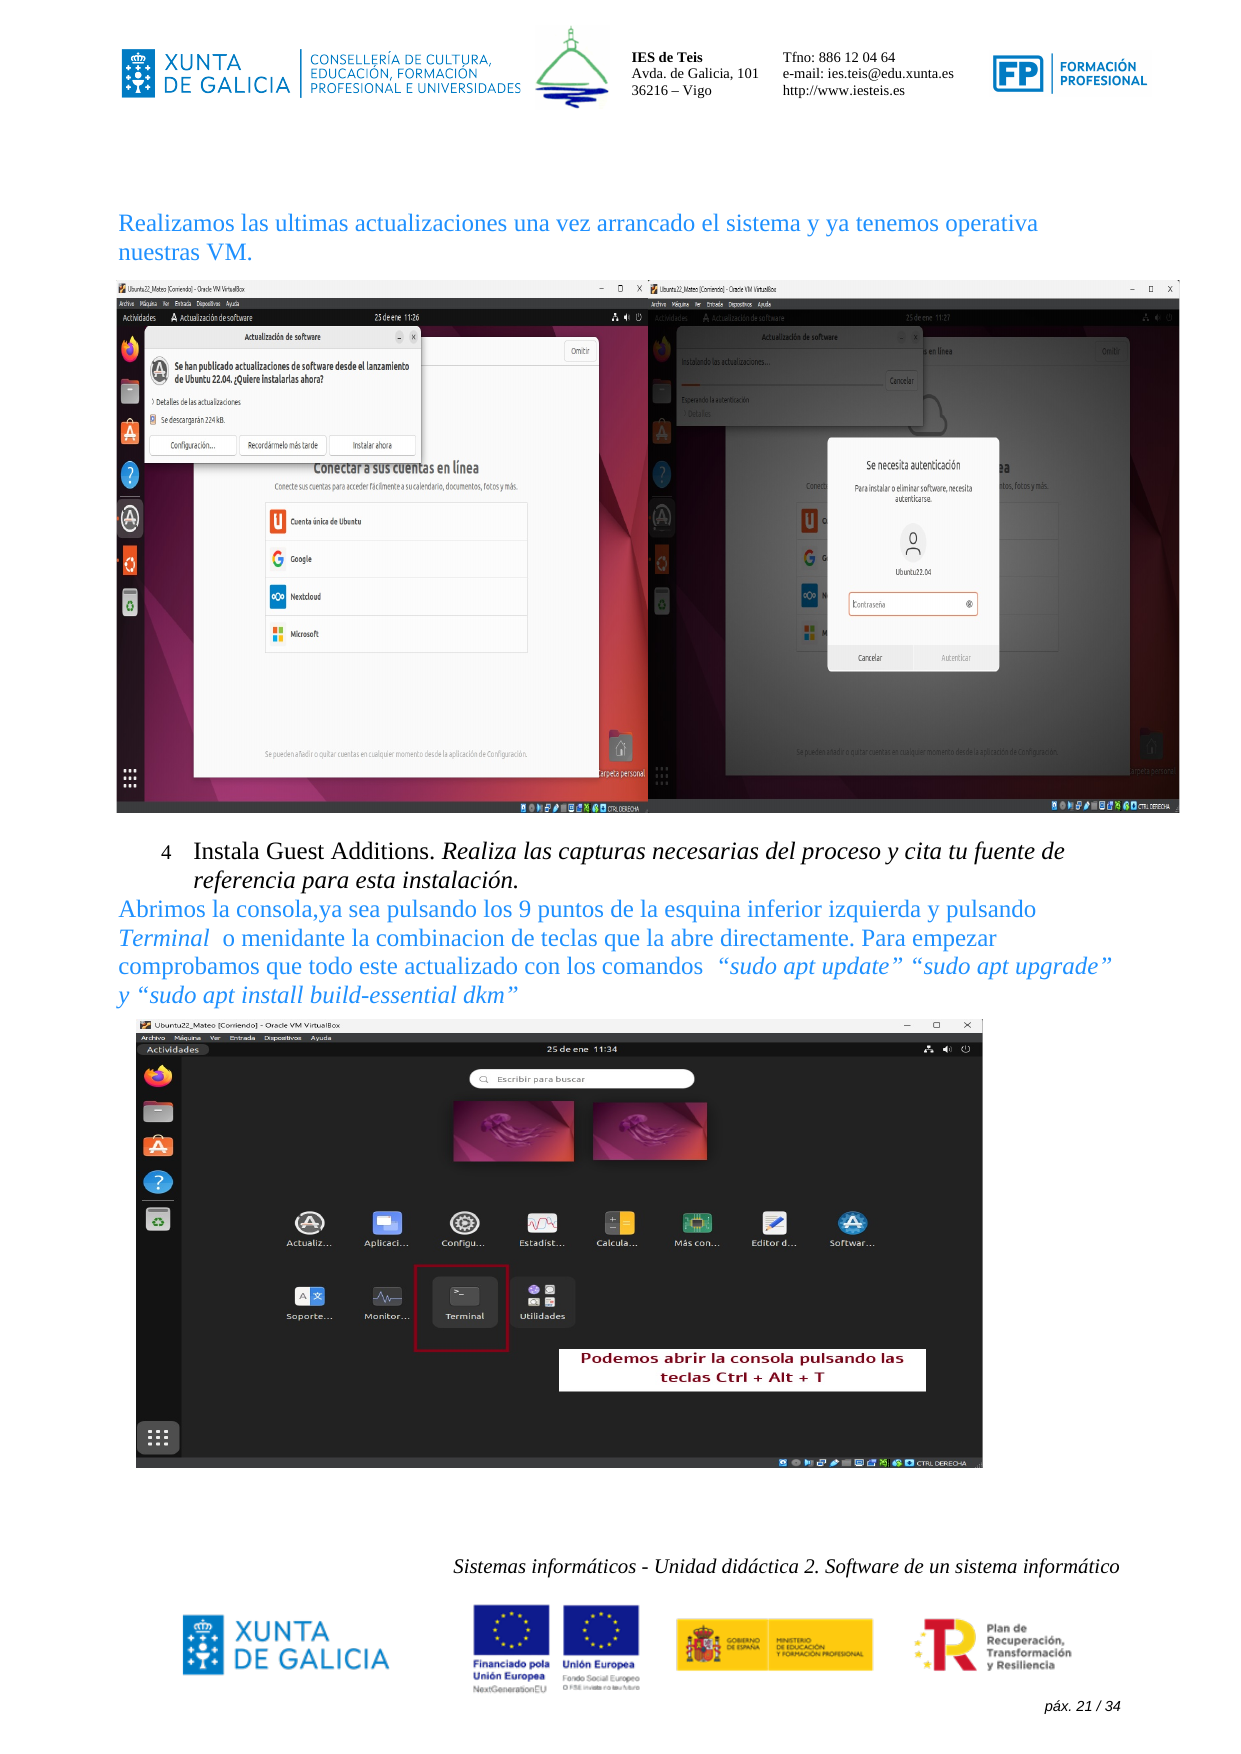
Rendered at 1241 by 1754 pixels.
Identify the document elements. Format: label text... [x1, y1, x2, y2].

picture [989, 50, 1153, 97]
text Abrimos la consola,ya sea pulsando los 9 puntos de la esquina inferior izquierda y pulsando Terminal o menidante la combinacion de teclas que la abre directamente. Para empezar comprobamos que todo este actualizado con los comandos “sudo apt update” “sudo apt upgrade” y “sudo apt install build-essential dkm” [118, 894, 1122, 1009]
list Instala Guest Additions. Realiza las capturas necesarias del proceso y cita tu fuente de referencia para esta instalación. [156, 836, 1122, 894]
picture [116, 280, 1180, 813]
picture [182, 1593, 1085, 1700]
text Realizamos las ultimas actualizaciones una vez arrancado el sistema y ya tenemos operativa nuestras VM. [118, 208, 1122, 266]
picture [136, 1019, 983, 1468]
picture [534, 25, 611, 110]
picture [121, 49, 521, 98]
